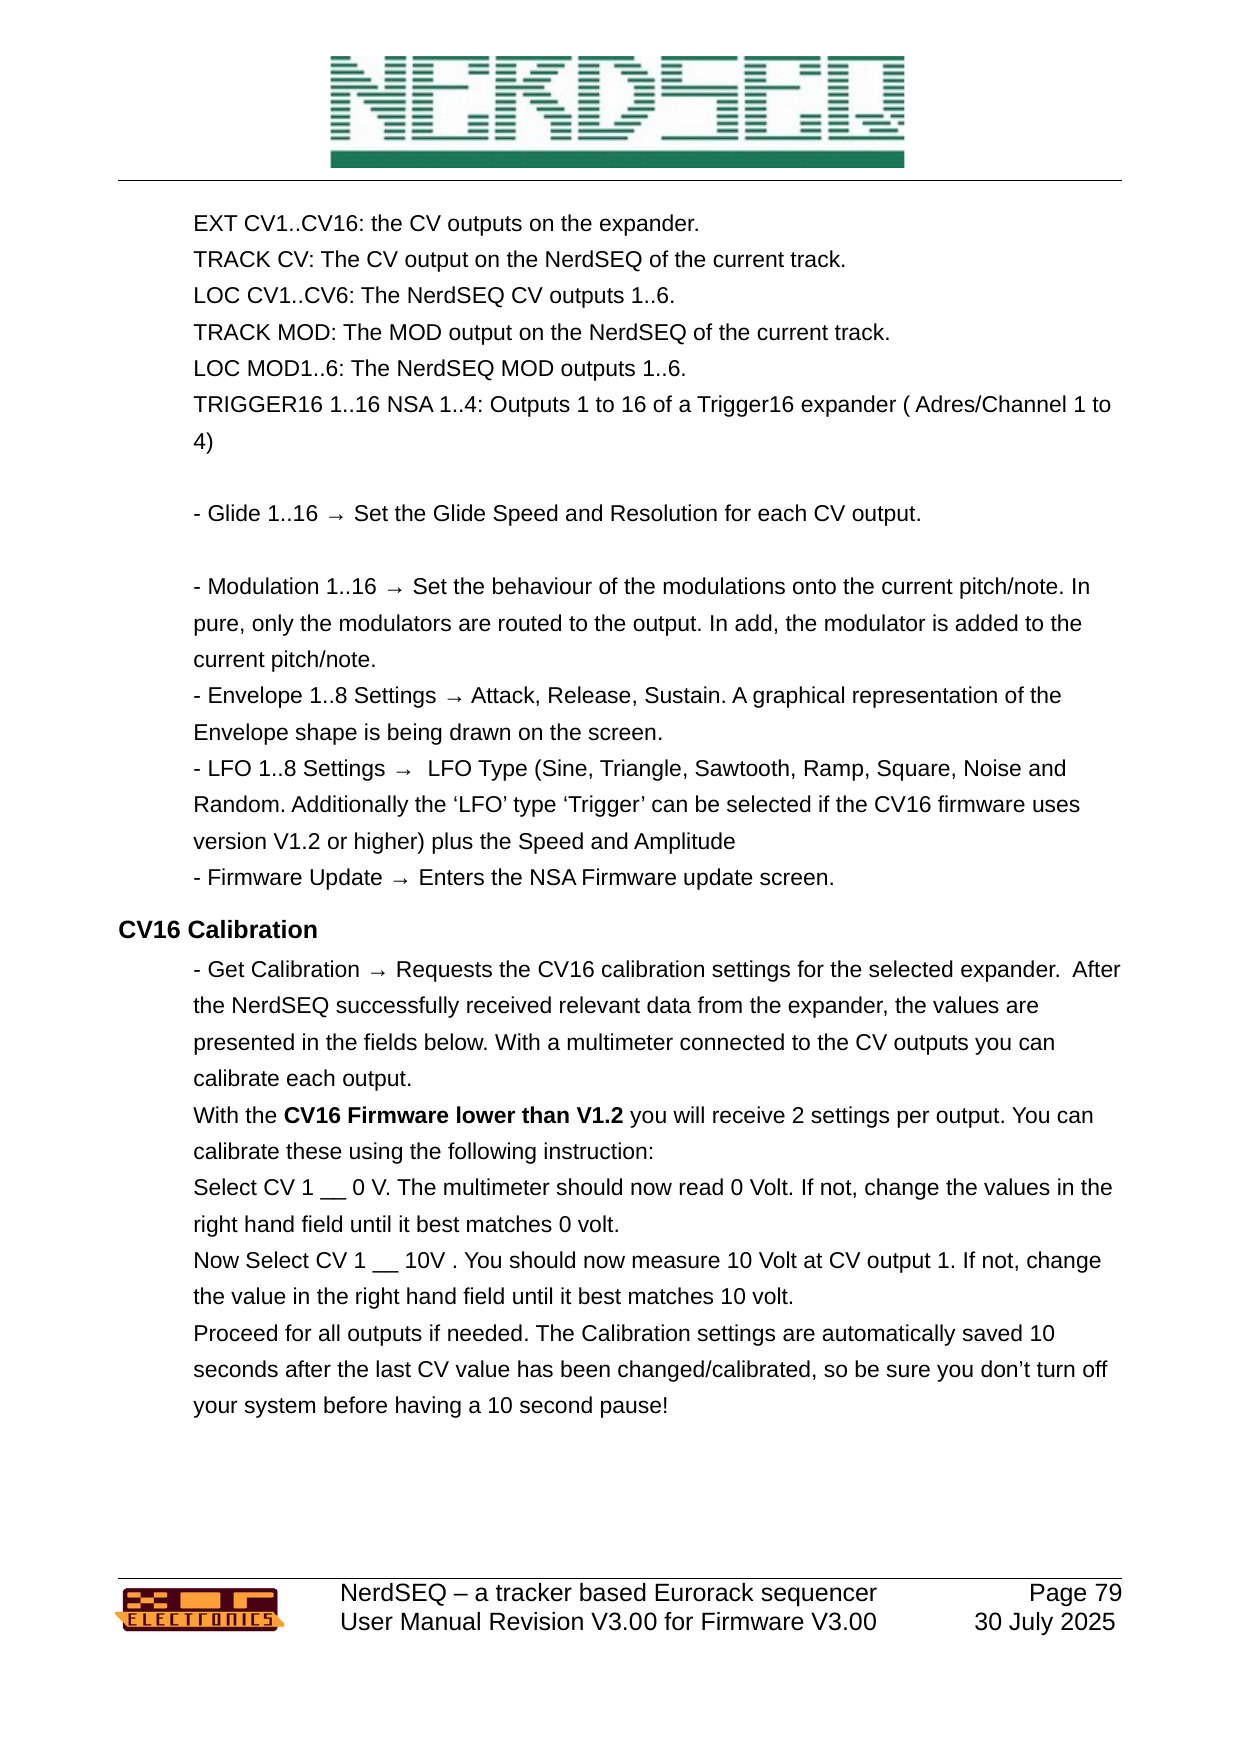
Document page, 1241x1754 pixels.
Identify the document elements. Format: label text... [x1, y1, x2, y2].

text EXT CV1..CV16: the CV outputs on the expander. [193, 209, 1122, 236]
text - Get Calibration → Requests the CV16 calibration settings for the selected expander. After the NerdSEQ successfully received relevant data from the expander, the values are presented in the fields below. With a multimeter connected to the CV outputs you can calibrate each output. With the CV16 Firmware lower than V1.2 you will receive 2 settings per output. You can calibrate these using the following instruction: Select CV 1 __ 0 V. The multimeter should now read 0 Volt. If not, change the values in the right hand field until it best matches 0 volt. [193, 956, 1122, 1237]
text TRIGGER16 1..16 NSA 1..4: Outputs 1 to 16 of a Trigger16 expander ( Adres/Channel 1 to 4) [193, 391, 1122, 454]
text - Modulation 1..16 → Set the behaviour of the modulations onto the current pitch/note. In pure, only the modulators are routed to the output. In add, the modulator is added to the current pitch/note. [193, 573, 1122, 672]
text - Firmware Update → Enters the NSA Firmware update screen. [193, 864, 1122, 890]
text Proceed for all outputs if needed. The Calibration settings are automatically saved 10 seconds after the last CV value has been changed/calibrated, so be sure you don’t turn off your system before having a 10 second pause! [193, 1320, 1122, 1419]
text - Envelope 1..8 Settings → Attack, Release, Sustain. A graphical representation of the Envelope shape is being drawn on the screen. [193, 682, 1122, 745]
text TRACK MOD: The MOD output on the NerdSEQ of the current track. [193, 319, 1122, 345]
text Now Select CV 1 __ 10V . You should now measure 10 Volt at CV output 1. If not, change the value in the right hand field until it best matches 10 volt. [193, 1247, 1122, 1310]
picture [115, 1584, 285, 1634]
text LOC MOD1..6: The NerdSEQ MOD outputs 1..6. [193, 355, 1122, 381]
text LOC CV1..CV6: The NerdSEQ CV outputs 1..6. [193, 282, 1122, 309]
subtitle CV16 Calibration [118, 915, 1122, 944]
text - Glide 1..16 → Set the Glide Speed and Resolution for each CV output. [193, 500, 1122, 527]
picture [330, 56, 905, 168]
text - LFO 1..8 Settings → LFO Type (Sine, Triangle, Sawtooth, Ramp, Square, Noise and Random. Additionally the ‘LFO’ type ‘Trigger’ can be selected if the CV16 firmware uses version V1.2 or higher) plus the Speed and Amplitude [193, 755, 1122, 854]
text TRACK CV: The CV output on the NerdSEQ of the current track. [193, 246, 1122, 272]
